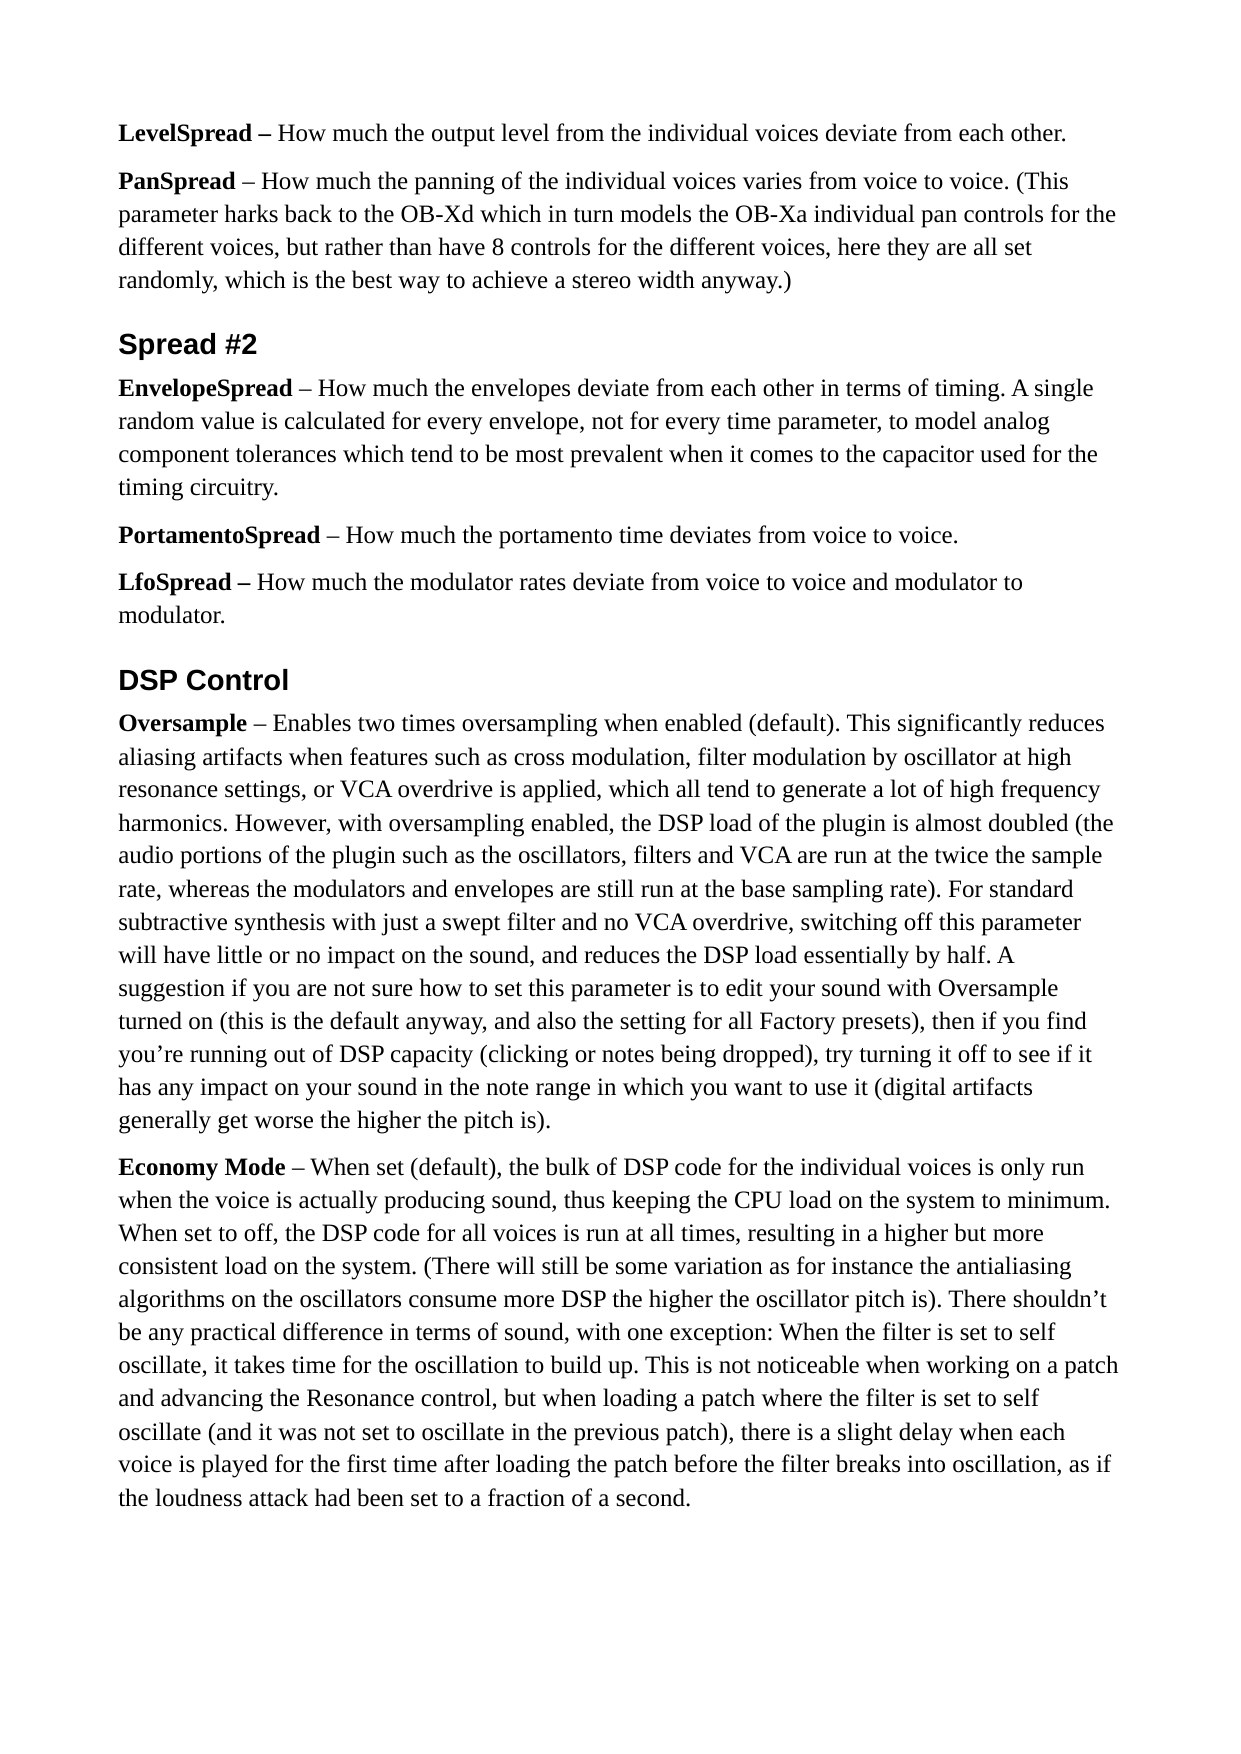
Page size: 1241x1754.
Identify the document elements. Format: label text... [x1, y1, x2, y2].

text Economy Mode – When set (default), the bulk of DSP code for the individual voices is only run when the voice is actually producing sound, thus keeping the CPU load on the system to minimum. When set to off, the DSP code for all voices is run at all times, resulting in a higher but more consistent load on the system. (There will still be some variation as for instance the antialiasing algorithms on the oscillators consume more DSP the higher the oscillator pitch is). There shouldn’t be any practical difference in terms of sound, with one exception: When the filter is set to self oscillate, it takes time for the oscillation to build up. This is not noticeable when working on a patch and advancing the Resonance control, but when loading a patch where the filter is set to self oscillate (and it was not set to oscillate in the previous patch), there is a slight delay when each voice is played for the first time after loading the patch before the filter breaks into oscillation, as if the loudness attack had been set to a fraction of a second. [118, 1152, 1122, 1511]
subtitle Spread #2 [118, 327, 1122, 361]
text EnvelopeSpread – How much the envelopes deviate from each other in terms of timing. A single random value is calculated for every envelope, not for every time parameter, to model analog component tolerances which tend to be most prevalent when it comes to the capacitor used for the timing circuitry. [118, 373, 1122, 501]
text PanSpread – How much the panning of the individual voices varies from voice to voice. (This parameter harks back to the OB-Xd which in turn models the OB-Xa individual pan controls for the different voices, but rather than have 8 controls for the different voices, here they are all set randomly, which is the best way to achieve a stereo width anyway.) [118, 166, 1122, 293]
text LfoSpread – How much the modulator rates deviate from voice to voice and modulator to modulator. [118, 567, 1122, 629]
text PortamentoSpread – How much the portamento time deviates from voice to voice. [118, 520, 1122, 548]
text LevelSpread – How much the output level from the individual voices deviate from each other. [118, 118, 1122, 147]
subtitle DSP Control [118, 662, 1122, 696]
text Oversample – Enables two times oversampling when enabled (default). This significantly reduces aliasing artifacts when features such as cross modulation, filter modulation by oscillator at high resonance settings, or VCA overdrive is applied, which all tend to generate a lot of high frequency harmonics. However, with oversampling enabled, the DSP load of the plugin is almost doubled (the audio portions of the plugin such as the oscillators, filters and VCA are run at the twice the sample rate, whereas the modulators and envelopes are still run at the base sampling rate). For standard subtractive synthesis with just a swept filter and no VCA overdrive, switching off this parameter will have little or no impact on the sound, and reduces the DSP load essentially by half. A suggestion if you are not sure how to set this parameter is to edit your sound with Oversample turned on (this is the default anyway, and also the setting for all Factory presets), then if you find you’re running out of DSP capacity (clicking or notes being dropped), try turning it off to see if it has any impact on your sound in the note range in which you want to use it (digital artifacts generally get worse the higher the pitch is). [118, 708, 1122, 1133]
